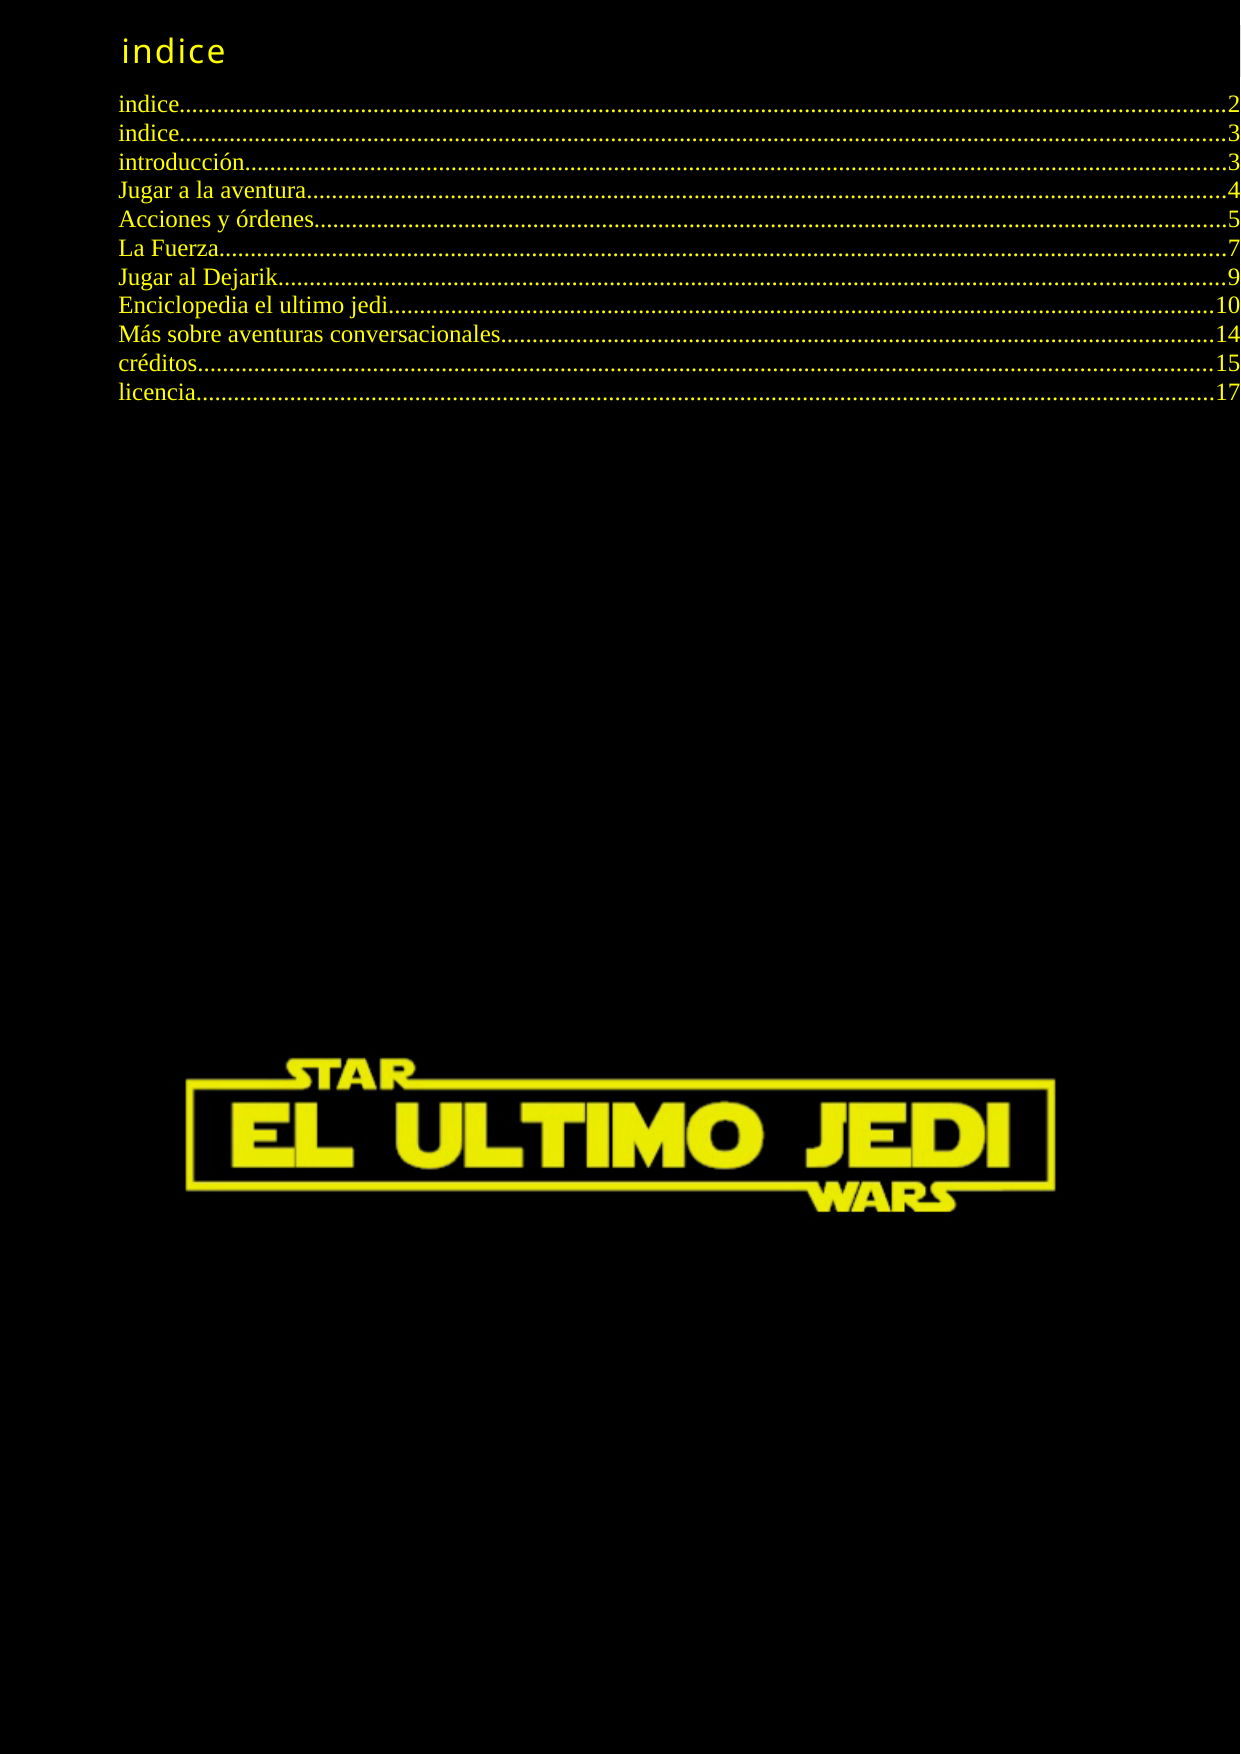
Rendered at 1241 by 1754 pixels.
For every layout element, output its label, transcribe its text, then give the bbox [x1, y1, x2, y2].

text indice 2 [118, 89, 1240, 118]
text introducción 3 [118, 147, 1240, 176]
text Más sobre aventuras conversacionales 14 [118, 319, 1240, 348]
text Acciones y órdenes 5 [118, 204, 1240, 233]
text Jugar al Dejarik 9 [118, 262, 1240, 291]
picture [125, 994, 1115, 1267]
text créditos 15 [118, 348, 1240, 377]
text La Fuerza 7 [118, 233, 1240, 262]
text licencia 17 [118, 377, 1240, 406]
text Enciclopedia el ultimo jedi 10 [118, 291, 1240, 319]
subtitle indice [1, 26, 1240, 77]
text indice 3 [118, 118, 1240, 147]
text Jugar a la aventura 4 [118, 176, 1240, 204]
